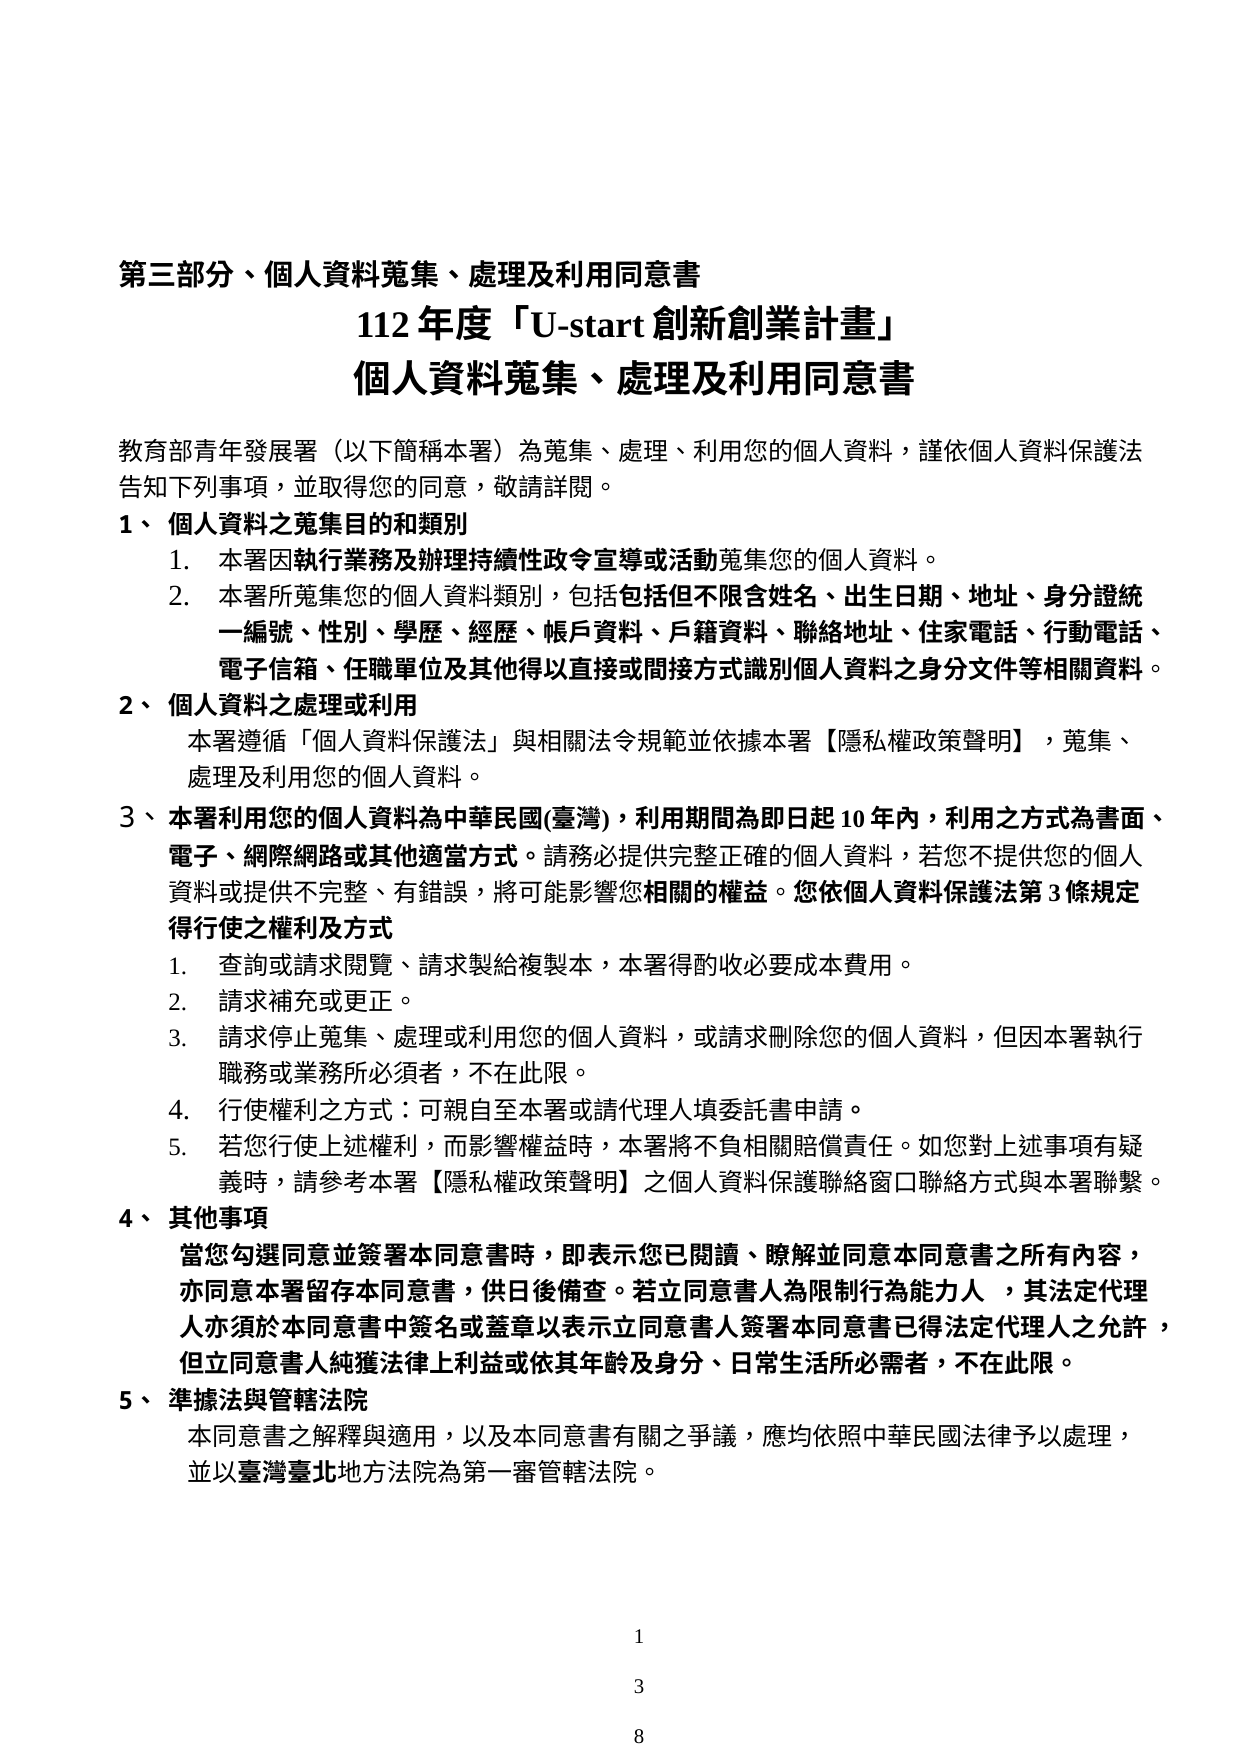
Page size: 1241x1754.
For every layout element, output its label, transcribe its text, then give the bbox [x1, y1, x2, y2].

list 本署利用您的個人資料為中華民國(臺灣)，利用期間為即日起10年內，利用之方式為書面、電子、網際網路或其他適當方式。請務必提供完整正確的個人資料，若您不提供您的個人資料或提供不完整、有錯誤，將可能影響您相關的權益。您依個人資料保護法第3條規定得行使之權利及方式 [118, 794, 1152, 945]
text 第三部分、個人資料蒐集、處理及利用同意書 [118, 252, 1150, 294]
text 當您勾選同意並簽署本同意書時，即表示您已閱讀、瞭解並同意本同意書之所有內容，亦同意本署留存本同意書，供日後備查。若立同意書人為限制行為能力人 ，其法定代理人亦須於本同意書中簽名或蓋章以表示立同意書人簽署本同意書已得法定代理人之允許，但立同意書人純獲法律上利益或依其年齡及身分、日常生活所必需者，不在此限。 [179, 1235, 1152, 1380]
text 教育部青年發展署（以下簡稱本署）為蒐集、處理、利用您的個人資料，謹依個人資料保護法告知下列事項，並取得您的同意，敬請詳閱。 [118, 432, 1152, 504]
text 個人資料蒐集、處理及利用同意書 [118, 348, 1152, 403]
list 個人資料之蒐集目的和類別 [118, 504, 1152, 540]
text 112年度「U-start創新創業計畫」 [118, 294, 1152, 348]
list 請求停止蒐集、處理或利用您的個人資料，或請求刪除您的個人資料，但因本署執行職務或業務所必須者，不在此限。 [168, 1018, 1152, 1090]
list 行使權利之方式：可親自至本署或請代理人填委託書申請。 [168, 1090, 1152, 1126]
text 本同意書之解釋與適用，以及本同意書有關之爭議，應均依照中華民國法律予以處理，並以臺灣臺北地方法院為第一審管轄法院。 [187, 1416, 1152, 1489]
list 請求補充或更正。 [168, 981, 1152, 1018]
list 若您行使上述權利，而影響權益時，本署將不負相關賠償責任。如您對上述事項有疑義時，請參考本署【隱私權政策聲明】之個人資料保護聯絡窗口聯絡方式與本署聯繫。 [168, 1126, 1152, 1199]
list 查詢或請求閱覽、請求製給複製本，本署得酌收必要成本費用。 [168, 945, 1152, 981]
list 本署所蒐集您的個人資料類別，包括包括但不限含姓名、出生日期、地址、身分證統一編號、性別、學歷、經歷、帳戶資料、戶籍資料、聯絡地址、住家電話、行動電話、電子信箱、任職單位及其他得以直接或間接方式識別個人資料之身分文件等相關資料。 [168, 577, 1152, 685]
list 個人資料之處理或利用 [118, 685, 1152, 722]
list 本署因執行業務及辦理持續性政令宣導或活動蒐集您的個人資料。 [168, 540, 1152, 577]
list 其他事項 [118, 1199, 1152, 1235]
list 準據法與管轄法院 [118, 1380, 1152, 1416]
text 本署遵循「個人資料保護法」與相關法令規範並依據本署【隱私權政策聲明】，蒐集、處理及利用您的個人資料。 [187, 722, 1152, 794]
